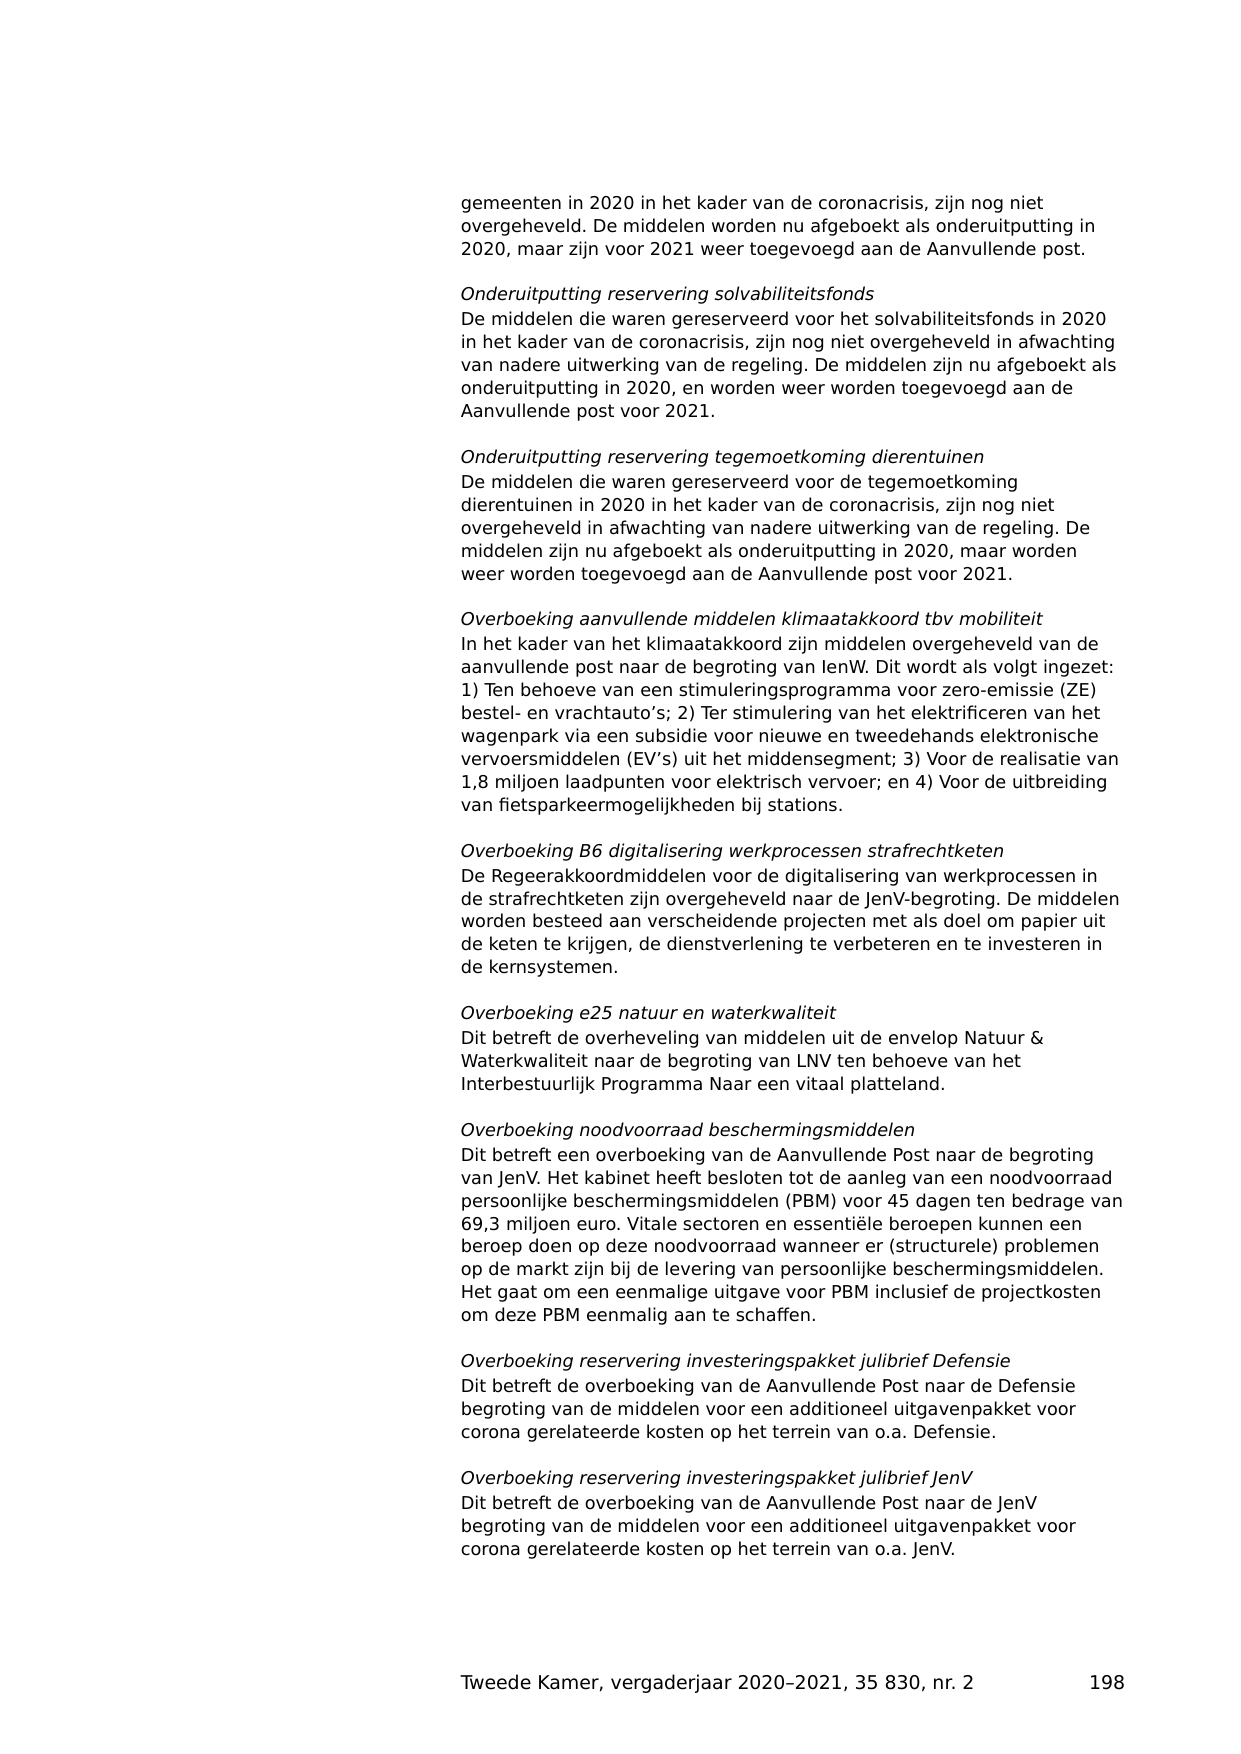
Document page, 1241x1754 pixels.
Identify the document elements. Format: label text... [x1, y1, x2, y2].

text De middelen die waren gereserveerd voor de tegemoetkoming dierentuinen in 2020 in het kader van de coronacrisis, zijn nog niet overgeheveld in afwachting van nadere uitwerking van de regeling. De middelen zijn nu afgeboekt als onderuitputting in 2020, maar worden weer worden toegevoegd aan de Aanvullende post voor 2021. [461, 470, 1125, 584]
text gemeenten in 2020 in het kader van de coronacrisis, zijn nog niet overgeheveld. De middelen worden nu afgeboekt als onderuitputting in 2020, maar zijn voor 2021 weer toegevoegd aan de Aanvullende post. [461, 191, 1125, 259]
text Overboeking e25 natuur en waterkwaliteit [461, 1001, 1125, 1024]
text Dit betreft de overboeking van de Aanvullende Post naar de JenV begroting van de middelen voor een additioneel uitgavenpakket voor corona gerelateerde kosten op het terrein van o.a. JenV. [461, 1491, 1125, 1559]
text Dit betreft de overheveling van middelen uit de envelop Natuur & Waterkwaliteit naar de begroting van LNV ten behoeve van het Interbestuurlijk Programma Naar een vitaal platteland. [461, 1026, 1125, 1095]
text In het kader van het klimaatakkoord zijn middelen overgeheveld van de aanvullende post naar de begroting van IenW. Dit wordt als volgt ingezet: 1) Ten behoeve van een stimuleringsprogramma voor zero-emissie (ZE) bestel- en vrachtauto’s; 2) Ter stimulering van het elektrificeren van het wagenpark via een subsidie voor nieuwe en tweedehands elektronische vervoersmiddelen (EV’s) uit het middensegment; 3) Voor de realisatie van 1,8 miljoen laadpunten voor elektrisch vervoer; en 4) Voor de uitbreiding van fietsparkeermogelijkheden bij stations. [461, 632, 1125, 816]
text Overboeking aanvullende middelen klimaatakkoord tbv mobiliteit [461, 607, 1125, 630]
text Dit betreft de overboeking van de Aanvullende Post naar de Defensie begroting van de middelen voor een additioneel uitgavenpakket voor corona gerelateerde kosten op het terrein van o.a. Defensie. [461, 1374, 1125, 1443]
text Overboeking reservering investeringspakket julibrief JenV [461, 1466, 1125, 1489]
text De middelen die waren gereserveerd voor het solvabiliteitsfonds in 2020 in het kader van de coronacrisis, zijn nog niet overgeheveld in afwachting van nadere uitwerking van de regeling. De middelen zijn nu afgeboekt als onderuitputting in 2020, en worden weer worden toegevoegd aan de Aanvullende post voor 2021. [461, 307, 1125, 422]
text Onderuitputting reservering solvabiliteitsfonds [461, 282, 1125, 305]
text Onderuitputting reservering tegemoetkoming dierentuinen [461, 445, 1125, 468]
text Overboeking reservering investeringspakket julibrief Defensie [461, 1349, 1125, 1372]
text Dit betreft een overboeking van de Aanvullende Post naar de begroting van JenV. Het kabinet heeft besloten tot de aanleg van een noodvoorraad persoonlijke beschermingsmiddelen (PBM) voor 45 dagen ten bedrage van 69,3 miljoen euro. Vitale sectoren en essentiële beroepen kunnen een beroep doen op deze noodvoorraad wanneer er (structurele) problemen op de markt zijn bij de levering van persoonlijke beschermingsmiddelen. Het gaat om een eenmalige uitgave voor PBM inclusief de projectkosten om deze PBM eenmalig aan te schaffen. [461, 1143, 1125, 1326]
text Overboeking noodvoorraad beschermingsmiddelen [461, 1118, 1125, 1141]
text Overboeking B6 digitalisering werkprocessen strafrechtketen [461, 839, 1125, 862]
text De Regeerakkoordmiddelen voor de digitalisering van werkprocessen in de strafrechtketen zijn overgeheveld naar de JenV-begroting. De middelen worden besteed aan verscheidende projecten met als doel om papier uit de keten te krijgen, de dienstverlening te verbeteren en te investeren in de kernsystemen. [461, 864, 1125, 978]
